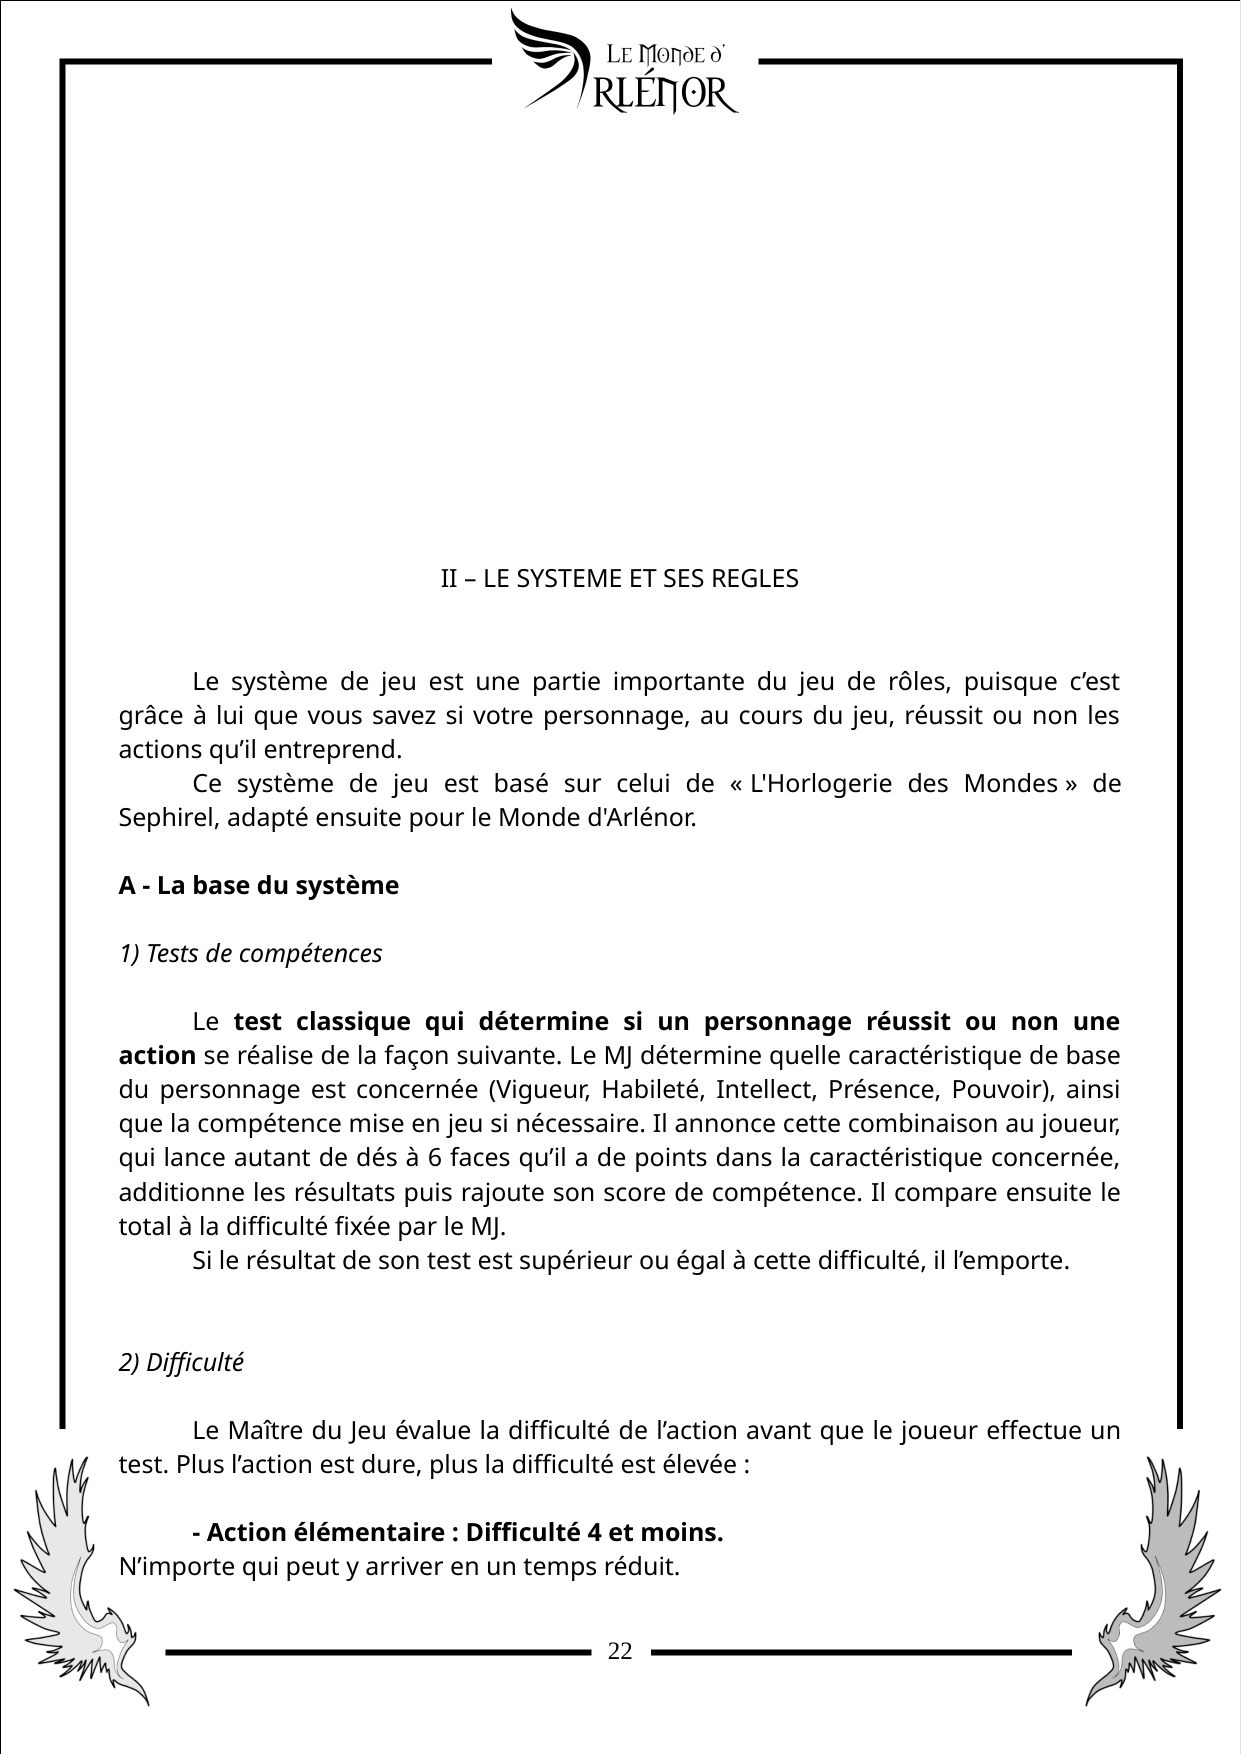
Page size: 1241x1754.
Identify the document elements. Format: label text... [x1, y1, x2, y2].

text Si le résultat de son test est supérieur ou égal à cette difficulté, il l’emporte. [118, 1242, 1122, 1276]
text Ce système de jeu est basé sur celui de « L'Horlogerie des Mondes » de Sephirel, adapté ensuite pour le Monde d'Arlénor. [118, 765, 1122, 833]
picture [1, 1, 1240, 1754]
text 1) Tests de compétences [118, 936, 1122, 970]
text Le Maître du Jeu évalue la difficulté de l’action avant que le joueur effectue un test. Plus l’action est dure, plus la difficulté est élevée : [118, 1413, 1122, 1481]
text 2) Difficulté [118, 1344, 1122, 1378]
text Le test classique qui détermine si un personnage réussit ou non une action se réalise de la façon suivante. Le MJ détermine quelle caractéristique de base du personnage est concernée (Vigueur, Habileté, Intellect, Présence, Pouvoir), ainsi que la compétence mise en jeu si nécessaire. Il annonce cette combinaison au joueur, qui lance autant de dés à 6 faces qu’il a de points dans la caractéristique concernée, additionne les résultats puis rajoute son score de compétence. Il compare ensuite le total à la difficulté fixée par le MJ. [118, 1004, 1122, 1242]
text A - La base du système [118, 868, 1122, 902]
text Le système de jeu est une partie importante du jeu de rôles, puisque c’est grâce à lui que vous savez si votre personnage, au cours du jeu, réussit ou non les actions qu’il entreprend. [118, 663, 1122, 765]
text II – LE SYSTEME ET SES REGLES [118, 561, 1122, 595]
text - Action élémentaire : Difficulté 4 et moins. [118, 1515, 1122, 1549]
text N’importe qui peut y arriver en un temps réduit. [118, 1549, 1122, 1583]
